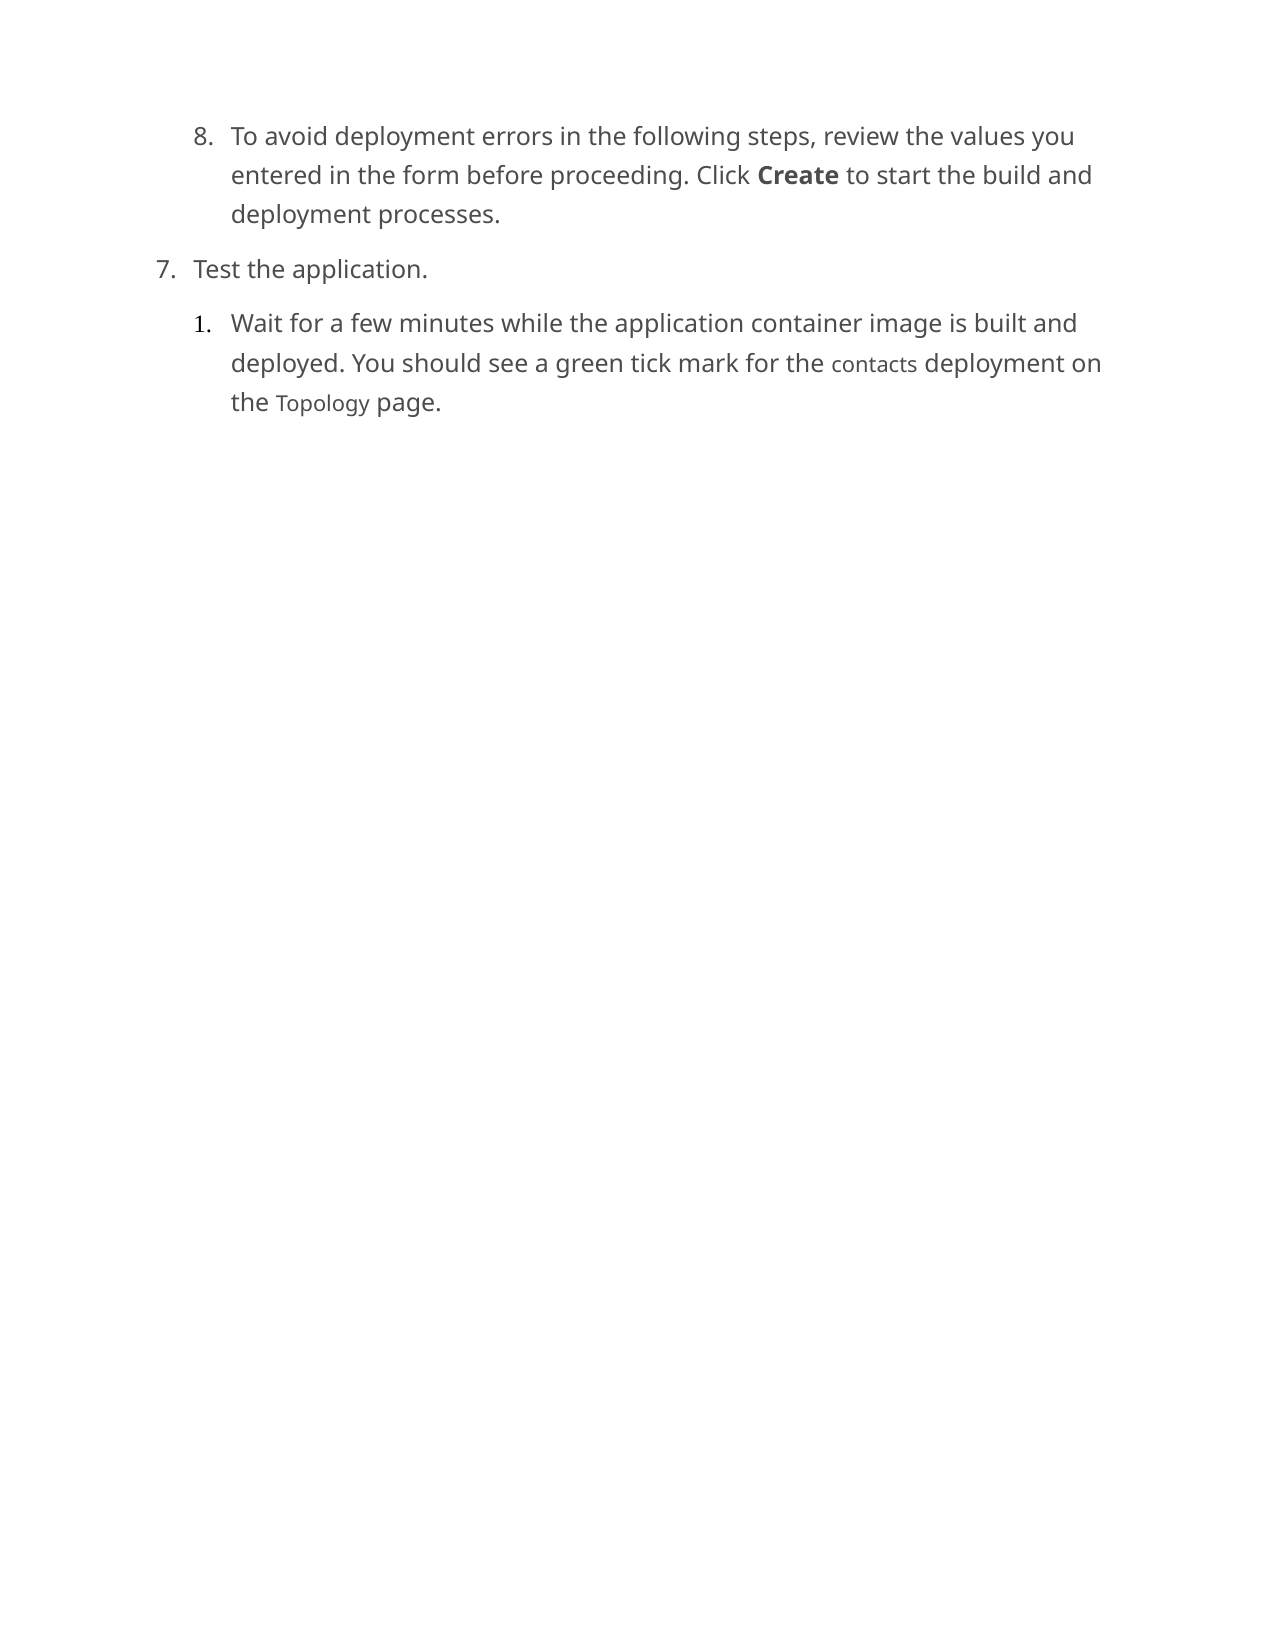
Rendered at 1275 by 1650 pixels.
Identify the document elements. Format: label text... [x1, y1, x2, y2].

list Test the application. [156, 251, 1157, 285]
list Wait for a few minutes while the application container image is built and deployed. You should see a green tick mark for the contacts deployment on the Topology page. [193, 306, 1157, 418]
list To avoid deployment errors in the following steps, review the values you entered in the form before proceeding. Click Create to start the build and deployment processes. [193, 118, 1157, 231]
